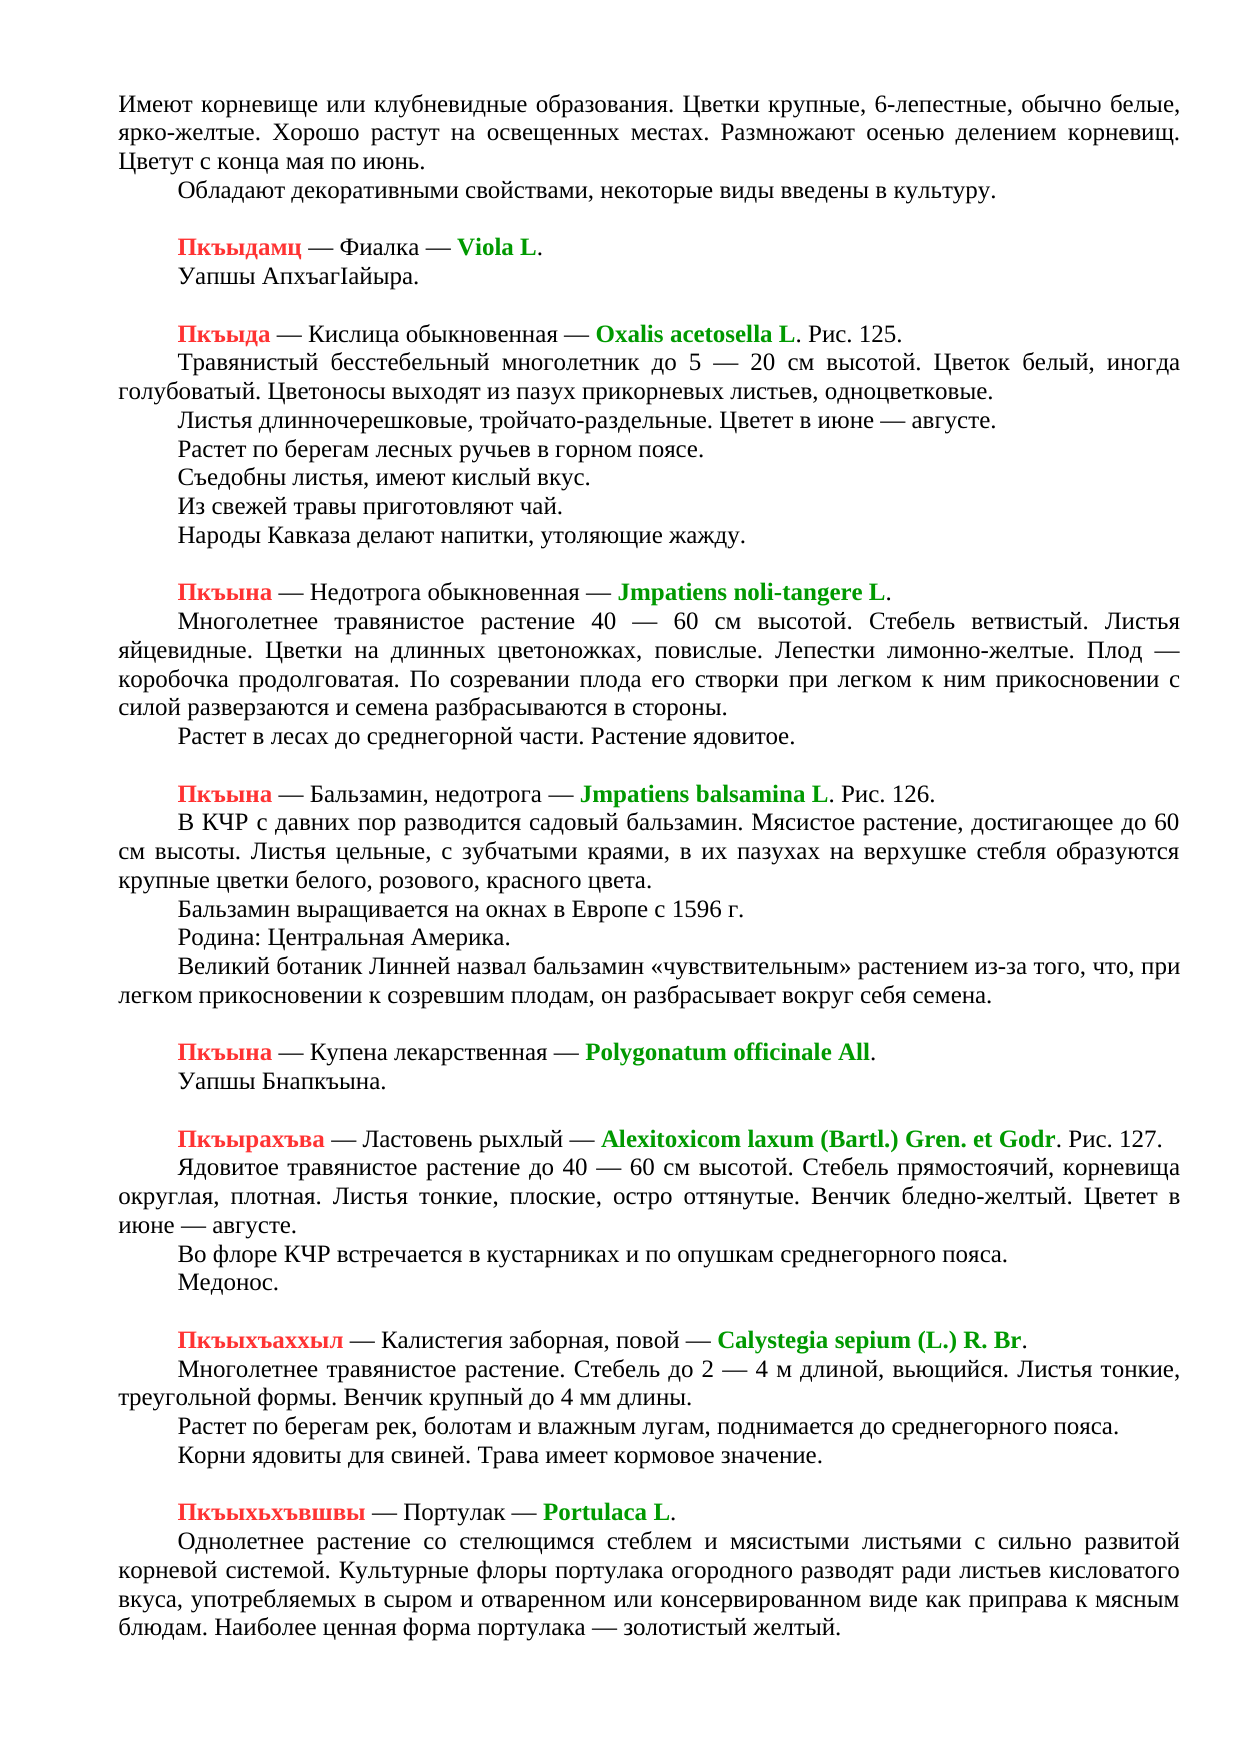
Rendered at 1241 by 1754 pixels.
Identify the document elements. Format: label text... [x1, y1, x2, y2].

text Пкъыда — Кислица обыкновенная — Oxalis acetosella L. Рис. 125. [118, 319, 1181, 347]
text Пкъыхьхъвшвы — Портулак — Portulaca L. [118, 1497, 1181, 1526]
text Однолетнее растение со стелющимся стеблем и мясистыми листьями с сильно развитой корневой системой. Культурные флоры портулака огородного разводят ради листьев кисловатого вкуса, употребляемых в сыром и отваренном или консервированном виде как приправа к мясным блюдам. Наиболее ценная форма портулака — золотистый желтый. [118, 1526, 1181, 1641]
text Великий ботаник Линней назвал бальзамин «чувствительным» растением из-за того, что, при легком прикосновении к созревшим плодам, он разбрасывает вокруг себя семена. [118, 951, 1181, 1009]
text Пкъына — Недотрога обыкновенная — Jmpatiens noli-tangere L. [118, 577, 1181, 606]
text Уапшы Бнапкъына. [118, 1066, 1181, 1095]
text Корни ядовиты для свиней. Трава имеет кормовое значение. [118, 1440, 1181, 1469]
text Пкъыдамц — Фиалка — Viola L. [118, 232, 1181, 261]
text Растет по берегам рек, болотам и влажным лугам, поднимается до среднегорного пояса. [118, 1411, 1181, 1440]
text Пкъына — Купена лекарственная — Polygonatum officinale All. [118, 1037, 1181, 1066]
text Растет в лесах до среднегорной части. Растение ядовитое. [118, 721, 1181, 750]
text Пкъына — Бальзамин, недотрога — Jmpatiens balsamina L. Рис. 126. [118, 779, 1181, 807]
text Бальзамин выращивается на окнах в Европе с 1596 г. [118, 894, 1181, 922]
text Медонос. [118, 1267, 1181, 1296]
text Уапшы АпхъагIайыра. [118, 261, 1181, 290]
text Родина: Центральная Америка. [118, 922, 1181, 951]
text Ядовитое травянистое растение до 40 — 60 см высотой. Стебель прямостоячий, корневища округлая, плотная. Листья тонкие, плоские, остро оттянутые. Венчик бледно-желтый. Цветет в июне — августе. [118, 1152, 1181, 1239]
text Имеют корневище или клубневидные образования. Цветки крупные, 6-лепестные, обычно белые, ярко-желтые. Хорошо растут на освещенных местах. Размножают осенью делением корневищ. Цветут с конца мая по июнь. [118, 89, 1181, 175]
text Листья длинночерешковые, тройчато-раздельные. Цветет в июне — августе. [118, 405, 1181, 434]
text Пкъырахъва — Ластовень рыхлый — Alexitoxicom laxum (Bartl.) Gren. et Godr. Рис. 127. [118, 1124, 1181, 1152]
text Обладают декоративными свойствами, некоторые виды введены в культуру. [118, 175, 1181, 204]
text Многолетнее травянистое растение 40 — 60 см высотой. Стебель ветвистый. Листья яйцевидные. Цветки на длинных цветоножках, повислые. Лепестки лимонно-желтые. Плод — коробочка продолговатая. По созревании плода его створки при легком к ним прикосновении с силой разверзаются и семена разбрасываются в стороны. [118, 606, 1181, 721]
text Травянистый бесстебельный многолетник до 5 — 20 см высотой. Цветок белый, иногда голубоватый. Цветоносы выходят из пазух прикорневых листьев, одноцветковые. [118, 347, 1181, 405]
text Многолетнее травянистое растение. Стебель до 2 — 4 м длиной, вьющийся. Листья тонкие, треугольной формы. Венчик крупный до 4 мм длины. [118, 1354, 1181, 1411]
text Из свежей травы приготовляют чай. [118, 491, 1181, 520]
text Во флоре КЧР встречается в кустарниках и по опушкам среднегорного пояса. [118, 1239, 1181, 1267]
text Растет по берегам лесных ручьев в горном поясе. [118, 434, 1181, 462]
text Народы Кавказа делают напитки, утоляющие жажду. [118, 520, 1181, 549]
text В КЧР с давних пор разводится садовый бальзамин. Мясистое растение, достигающее до 60 см высоты. Листья цельные, с зубчатыми краями, в их пазухах на верхушке стебля образуются крупные цветки белого, розового, красного цвета. [118, 807, 1181, 894]
text Пкъыхъаххыл — Калистегия заборная, повой — Calystegia sepium (L.) R. Br. [118, 1325, 1181, 1354]
text Съедобны листья, имеют кислый вкус. [118, 462, 1181, 491]
